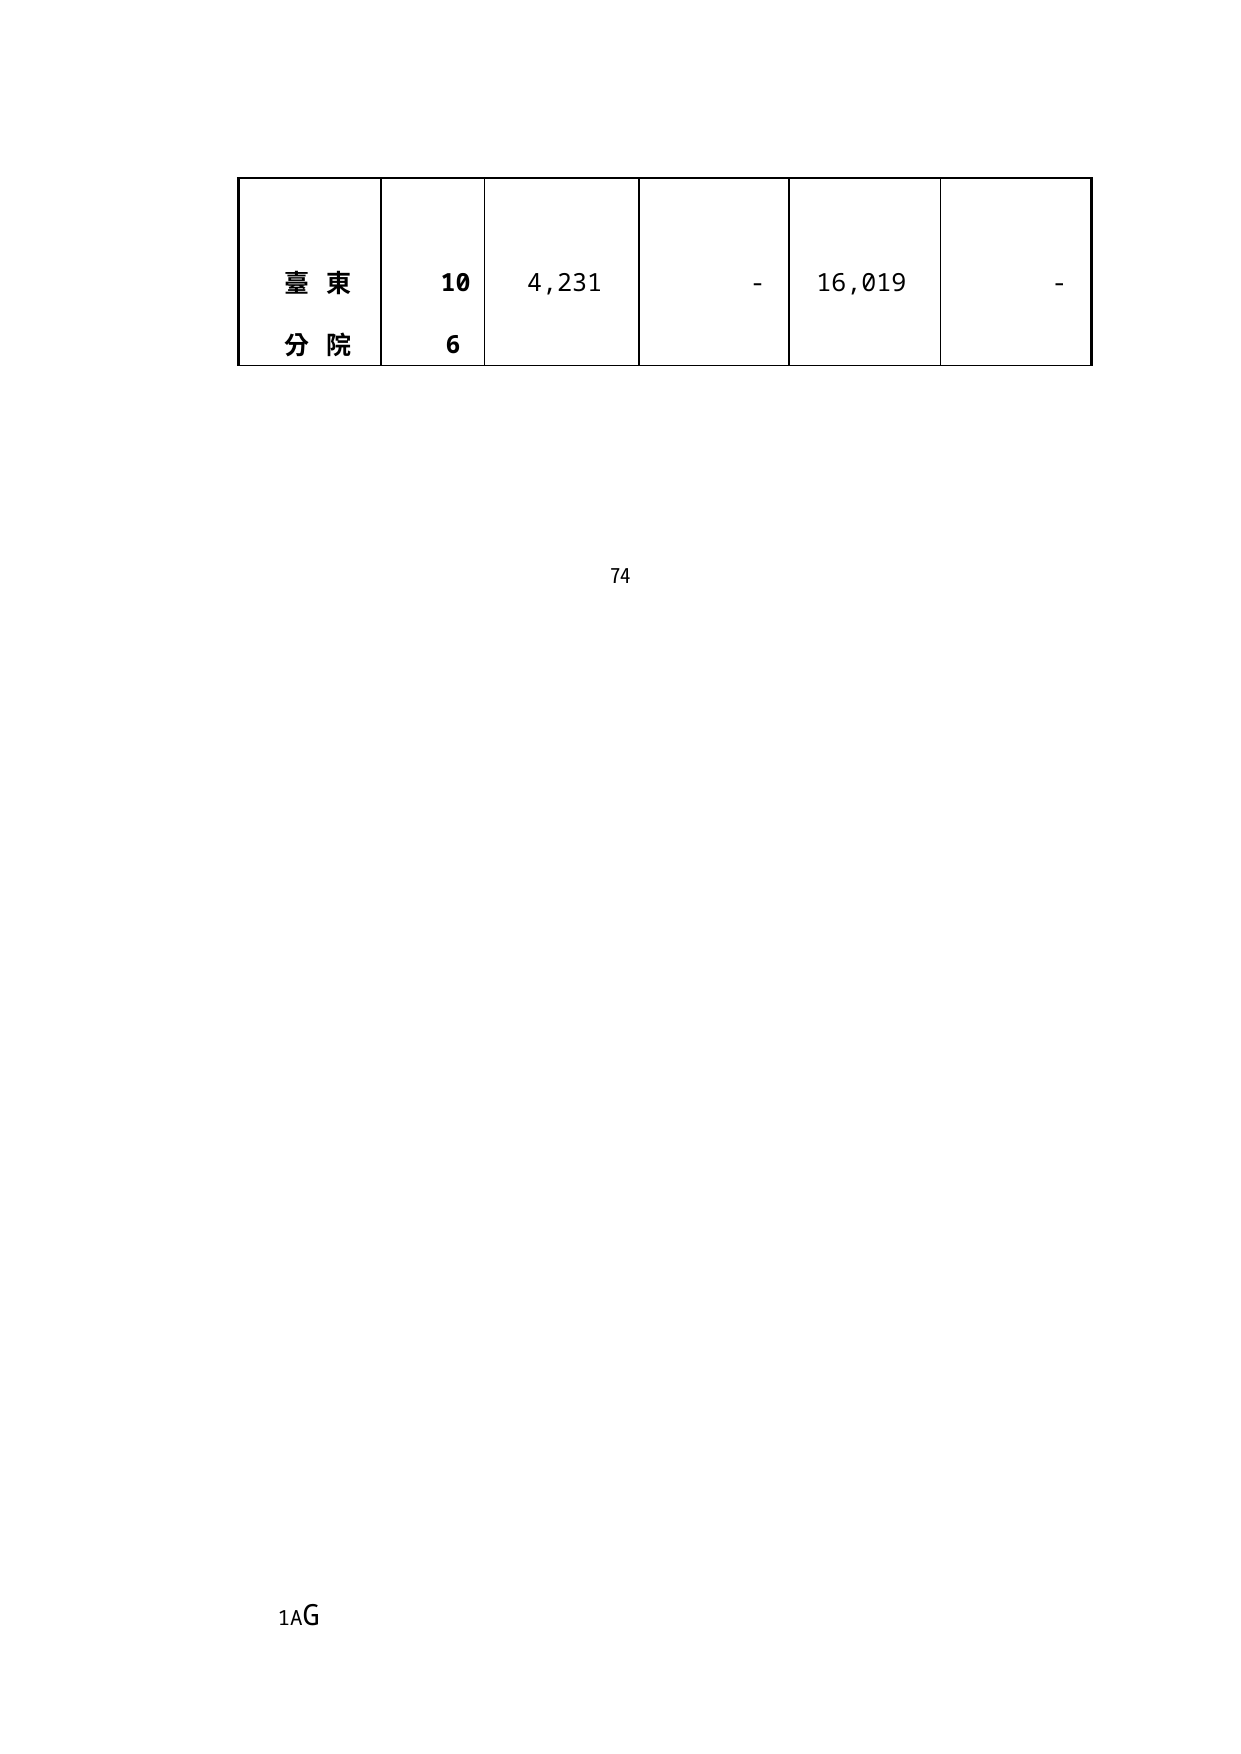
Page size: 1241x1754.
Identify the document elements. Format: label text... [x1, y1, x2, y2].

table_cell 4,231 [485, 179, 638, 365]
table_cell - [640, 179, 788, 365]
table_cell - [941, 179, 1090, 365]
table_cell 106 [382, 179, 484, 365]
table_cell 臺東分院 [240, 179, 380, 365]
table_cell 16,019 [790, 179, 940, 365]
